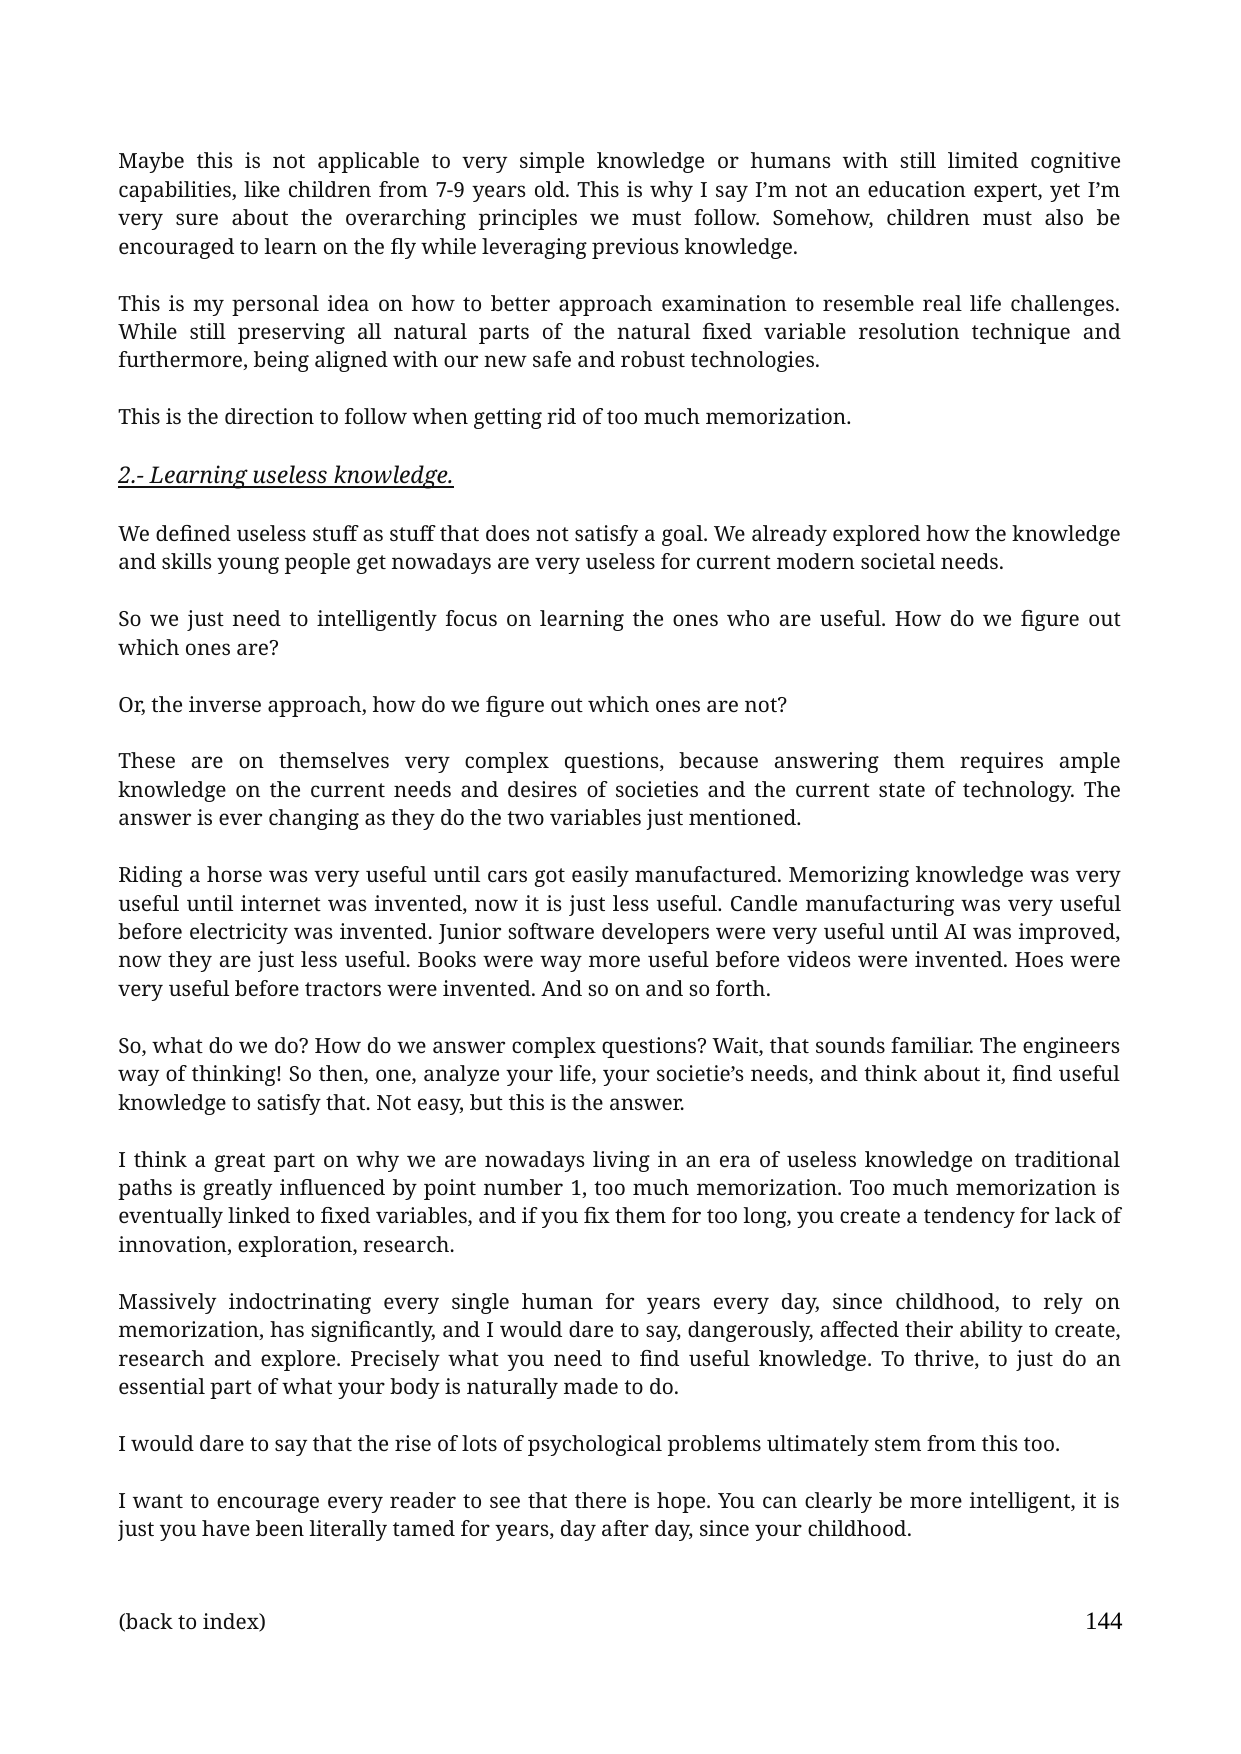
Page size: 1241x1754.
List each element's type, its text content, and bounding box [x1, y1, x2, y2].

text Riding a horse was very useful until cars got easily manufactured. Memorizing knowledge was very useful until internet was invented, now it is just less useful. Candle manufacturing was very useful before electricity was invented. Junior software developers were very useful until AI was improved, now they are just less useful. Books were way more useful before videos were invented. Hoes were very useful before tractors were invented. And so on and so forth. [118, 860, 1122, 1002]
text This is my personal idea on how to better approach examination to resemble real life challenges. While still preserving all natural parts of the natural fixed variable resolution technique and furthermore, being aligned with our new safe and robust technologies. [118, 289, 1122, 374]
text Or, the inverse approach, how do we figure out which ones are not? [118, 690, 1122, 718]
text I want to encourage every reader to see that there is hope. You can clearly be more intelligent, it is just you have been literally tamed for years, day after day, since your childhood. [118, 1486, 1122, 1543]
text This is the direction to follow when getting rid of too much memorization. [118, 402, 1122, 431]
text We defined useless stuff as stuff that does not satisfy a goal. We already explored how the knowledge and skills young people get nowadays are very useless for current modern societal needs. [118, 519, 1122, 576]
text So, what do we do? How do we answer complex questions? Wait, that sounds familiar. The engineers way of thinking! So then, one, analyze your life, your societie’s needs, and think about it, find useful knowledge to satisfy that. Not easy, but this is the answer. [118, 1031, 1122, 1116]
text Massively indoctrinating every single human for years every day, since childhood, to rely on memorization, has significantly, and I would dare to say, dangerously, affected their ability to create, research and explore. Precisely what you need to find useful knowledge. To thrive, to just do an essential part of what your body is naturally made to do. [118, 1287, 1122, 1401]
text I think a great part on why we are nowadays living in an era of useless knowledge on traditional paths is greatly influenced by point number 1, too much memorization. Too much memorization is eventually linked to fixed variables, and if you fix them for too long, you create a tendency for lack of innovation, exploration, research. [118, 1145, 1122, 1258]
text These are on themselves very complex questions, because answering them requires ample knowledge on the current needs and desires of societies and the current state of technology. The answer is ever changing as they do the two variables just mentioned. [118, 747, 1122, 832]
text 2.- Learning useless knowledge. [118, 459, 1122, 491]
text So we just need to intelligently focus on learning the ones who are useful. How do we figure out which ones are? [118, 604, 1122, 661]
text Maybe this is not applicable to very simple knowledge or humans with still limited cognitive capabilities, like children from 7-9 years old. This is why I say I’m not an education expert, yet I’m very sure about the overarching principles we must follow. Somehow, children must also be encouraged to learn on the fly while leveraging previous knowledge. [118, 147, 1122, 260]
text I would dare to say that the rise of lots of psychological problems ultimately stem from this too. [118, 1429, 1122, 1457]
